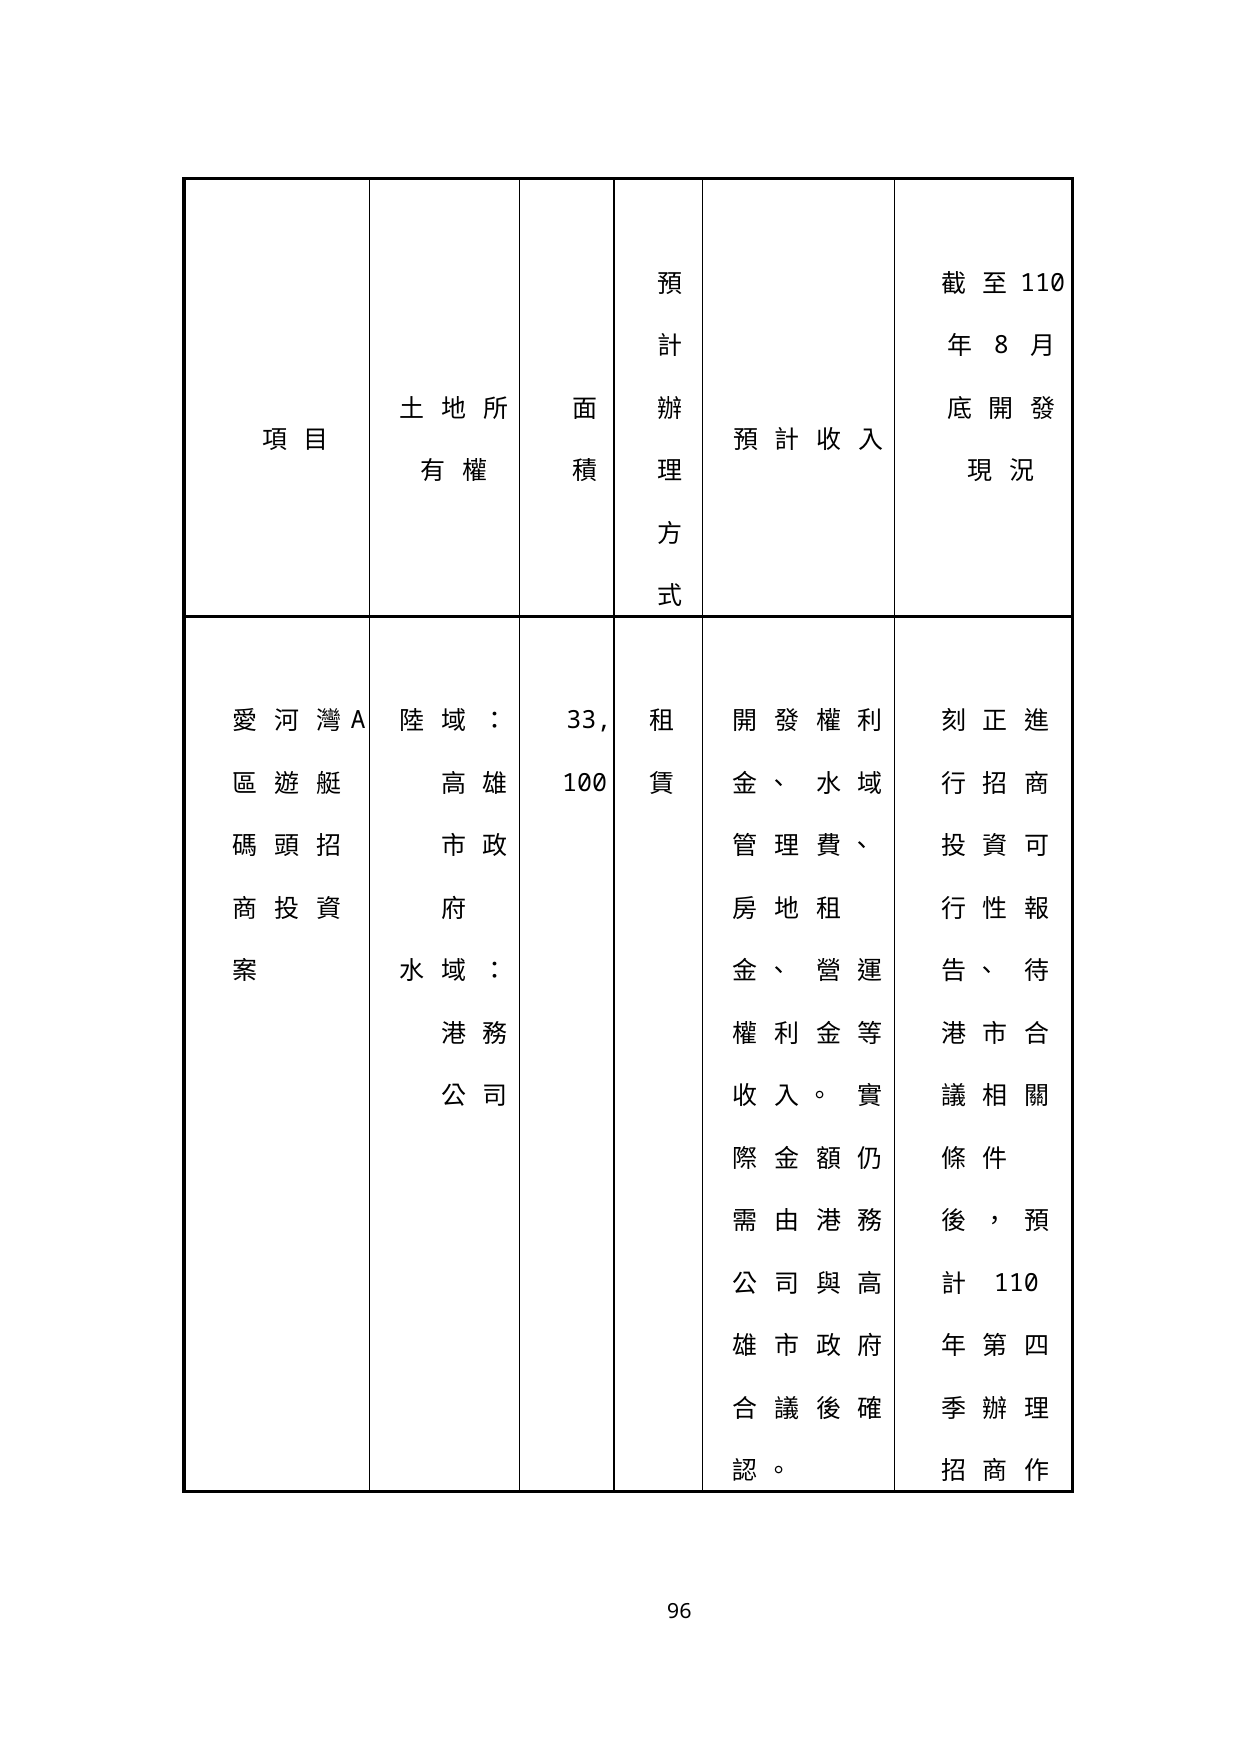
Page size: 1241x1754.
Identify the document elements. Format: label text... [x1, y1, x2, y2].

table_cell 刻正進行招商投資可行性報告、待港市合議相關條件後，預計110年第四季辦理招商作 [895, 618, 1071, 1490]
table_cell 陸域：高雄市政府 水域：港務公司 [370, 618, 519, 1490]
table_header 預計辦理方式 [615, 180, 702, 615]
table_header 截至110年8月底開發現況 [895, 180, 1071, 615]
table_cell 愛河灣A區遊艇碼頭招商投資案 [186, 618, 369, 1490]
table_header 面積 [520, 180, 613, 615]
table_cell 33,100 [520, 618, 613, 1490]
table_header 項目 [186, 180, 369, 615]
table_header 土地所有權 [370, 180, 519, 615]
table_cell 租賃 [615, 618, 702, 1490]
table_header 預計收入 [703, 180, 894, 615]
table_cell 開發權利金、水域管理費、房地租金、營運權利金等收入。實際金額仍需由港務公司與高雄市政府合議後確認。 [703, 618, 894, 1490]
